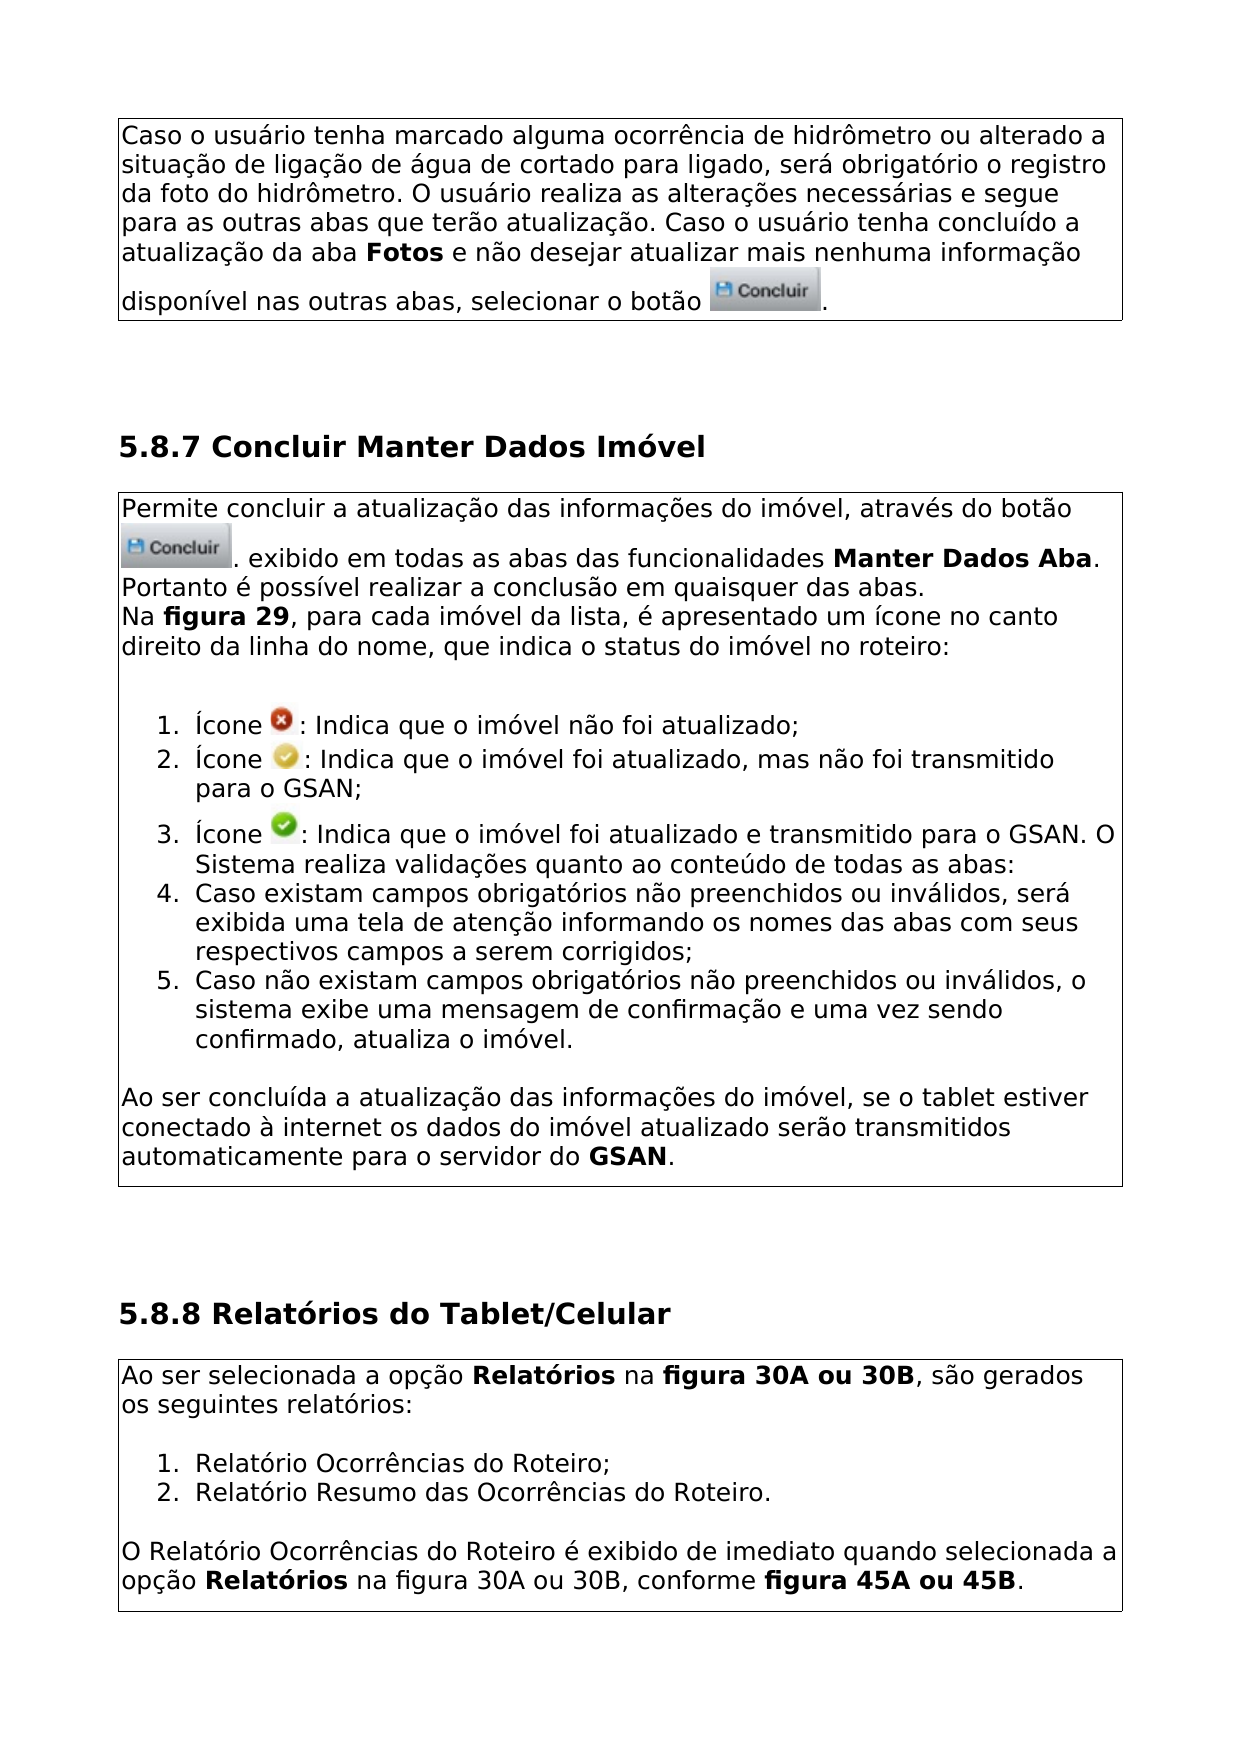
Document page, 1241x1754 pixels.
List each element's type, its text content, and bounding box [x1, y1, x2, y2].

subtitle 5.8.8 Relatórios do Tablet/Celular [118, 1297, 1122, 1331]
picture [121, 523, 232, 568]
picture [270, 740, 304, 769]
table_header Permite concluir a atualização das informações do imóvel, através do botão . exibido em todas as abas das funcionalidades Manter Dados Aba. Portanto é possível realizar a conclusão em quaisquer das abas. Na figura 29, para cada imóvel da lista, é apresentado um ícone no canto direito da linha do nome, que indica o status do imóvel no roteiro: Ícone : Indica que o imóvel não foi atualizado; Ícone : Indica que o imóvel foi atualizado, mas não foi transmitido para o GSAN; Ícone : Indica que o imóvel foi atualizado e transmitido para o GSAN. O Sistema realiza validações quanto ao conteúdo de todas as abas: Caso existam campos obrigatórios não preenchidos ou inválidos, será exibida uma tela de atenção informando os nomes das abas com seus respectivos campos a serem corrigidos; Caso não existam campos obrigatórios não preenchidos ou inválidos, o sistema exibe uma mensagem de confirmação e uma vez sendo confirmado, atualiza o imóvel. Ao ser concluída a atualização das informações do imóvel, se o tablet estiver conectado à internet os dados do imóvel atualizado serão transmitidos automaticamente para o servidor do GSAN. [119, 493, 1122, 1186]
table_header Ao ser selecionada a opção Relatórios na figura 30A ou 30B, são gerados os seguintes relatórios: Relatório Ocorrências do Roteiro; Relatório Resumo das Ocorrências do Roteiro. O Relatório Ocorrências do Roteiro é exibido de imediato quando selecionada a opção Relatórios na figura 30A ou 30B, conforme figura 45A ou 45B. [119, 1360, 1122, 1611]
table_header Caso o usuário tenha marcado alguma ocorrência de hidrômetro ou alterado a situação de ligação de água de cortado para ligado, será obrigatório o registro da foto do hidrômetro. O usuário realiza as alterações necessárias e segue para as outras abas que terão atualização. Caso o usuário tenha concluído a atualização da aba Fotos e não desejar atualizar mais nenhuma informação disponível nas outras abas, selecionar o botão . [119, 119, 1122, 319]
picture [270, 702, 299, 735]
picture [710, 267, 821, 311]
picture [270, 803, 301, 844]
subtitle 5.8.7 Concluir Manter Dados Imóvel [118, 430, 1122, 464]
